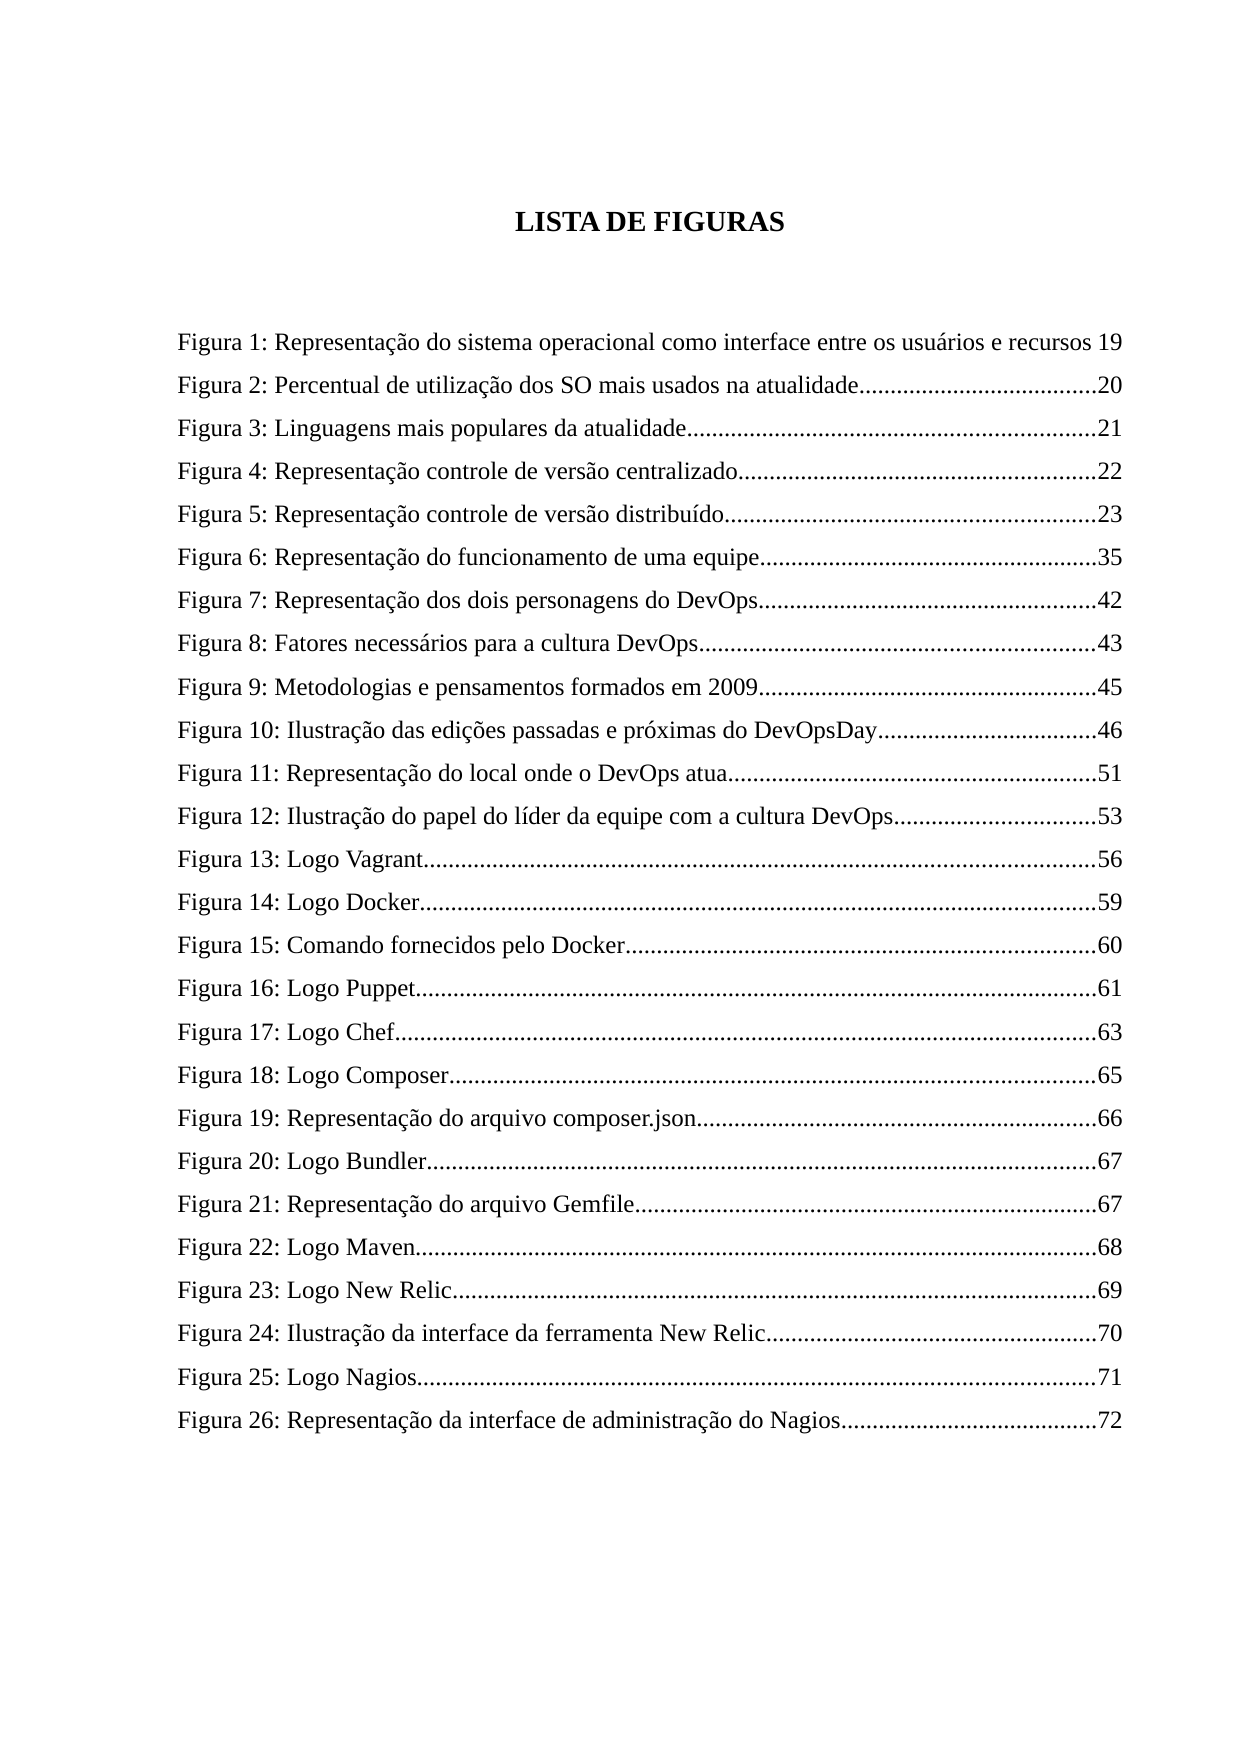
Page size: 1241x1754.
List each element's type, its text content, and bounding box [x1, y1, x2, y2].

text Figura 26: Representação da interface de administração do Nagios 72 [177, 1405, 1122, 1433]
text Figura 4: Representação controle de versão centralizado 22 [177, 456, 1122, 485]
text Figura 22: Logo Maven 68 [177, 1232, 1122, 1261]
text Figura 21: Representação do arquivo Gemfile 67 [177, 1189, 1122, 1218]
text Figura 15: Comando fornecidos pelo Docker 60 [177, 930, 1122, 959]
text Figura 20: Logo Bundler 67 [177, 1146, 1122, 1175]
subtitle LISTA DE FIGURAS [177, 204, 1122, 238]
text Figura 8: Fatores necessários para a cultura DevOps 43 [177, 628, 1122, 657]
text Figura 19: Representação do arquivo composer.json 66 [177, 1103, 1122, 1132]
text Figura 23: Logo New Relic 69 [177, 1275, 1122, 1304]
text Figura 25: Logo Nagios 71 [177, 1362, 1122, 1390]
text Figura 5: Representação controle de versão distribuído 23 [177, 499, 1122, 528]
text Figura 1: Representação do sistema operacional como interface entre os usuários e recursos 19 [177, 327, 1122, 355]
text Figura 13: Logo Vagrant 56 [177, 844, 1122, 873]
text Figura 7: Representação dos dois personagens do DevOps 42 [177, 585, 1122, 614]
text Figura 17: Logo Chef 63 [177, 1017, 1122, 1045]
text Figura 18: Logo Composer 65 [177, 1060, 1122, 1088]
text Figura 2: Percentual de utilização dos SO mais usados na atualidade 20 [177, 370, 1122, 398]
text Figura 24: Ilustração da interface da ferramenta New Relic 70 [177, 1318, 1122, 1347]
text Figura 9: Metodologias e pensamentos formados em 2009 45 [177, 672, 1122, 700]
text Figura 10: Ilustração das edições passadas e próximas do DevOpsDay 46 [177, 715, 1122, 743]
text Figura 11: Representação do local onde o DevOps atua 51 [177, 758, 1122, 787]
text Figura 14: Logo Docker 59 [177, 887, 1122, 916]
text Figura 3: Linguagens mais populares da atualidade 21 [177, 413, 1122, 442]
text Figura 6: Representação do funcionamento de uma equipe 35 [177, 542, 1122, 571]
text Figura 12: Ilustração do papel do líder da equipe com a cultura DevOps 53 [177, 801, 1122, 830]
text Figura 16: Logo Puppet 61 [177, 973, 1122, 1002]
